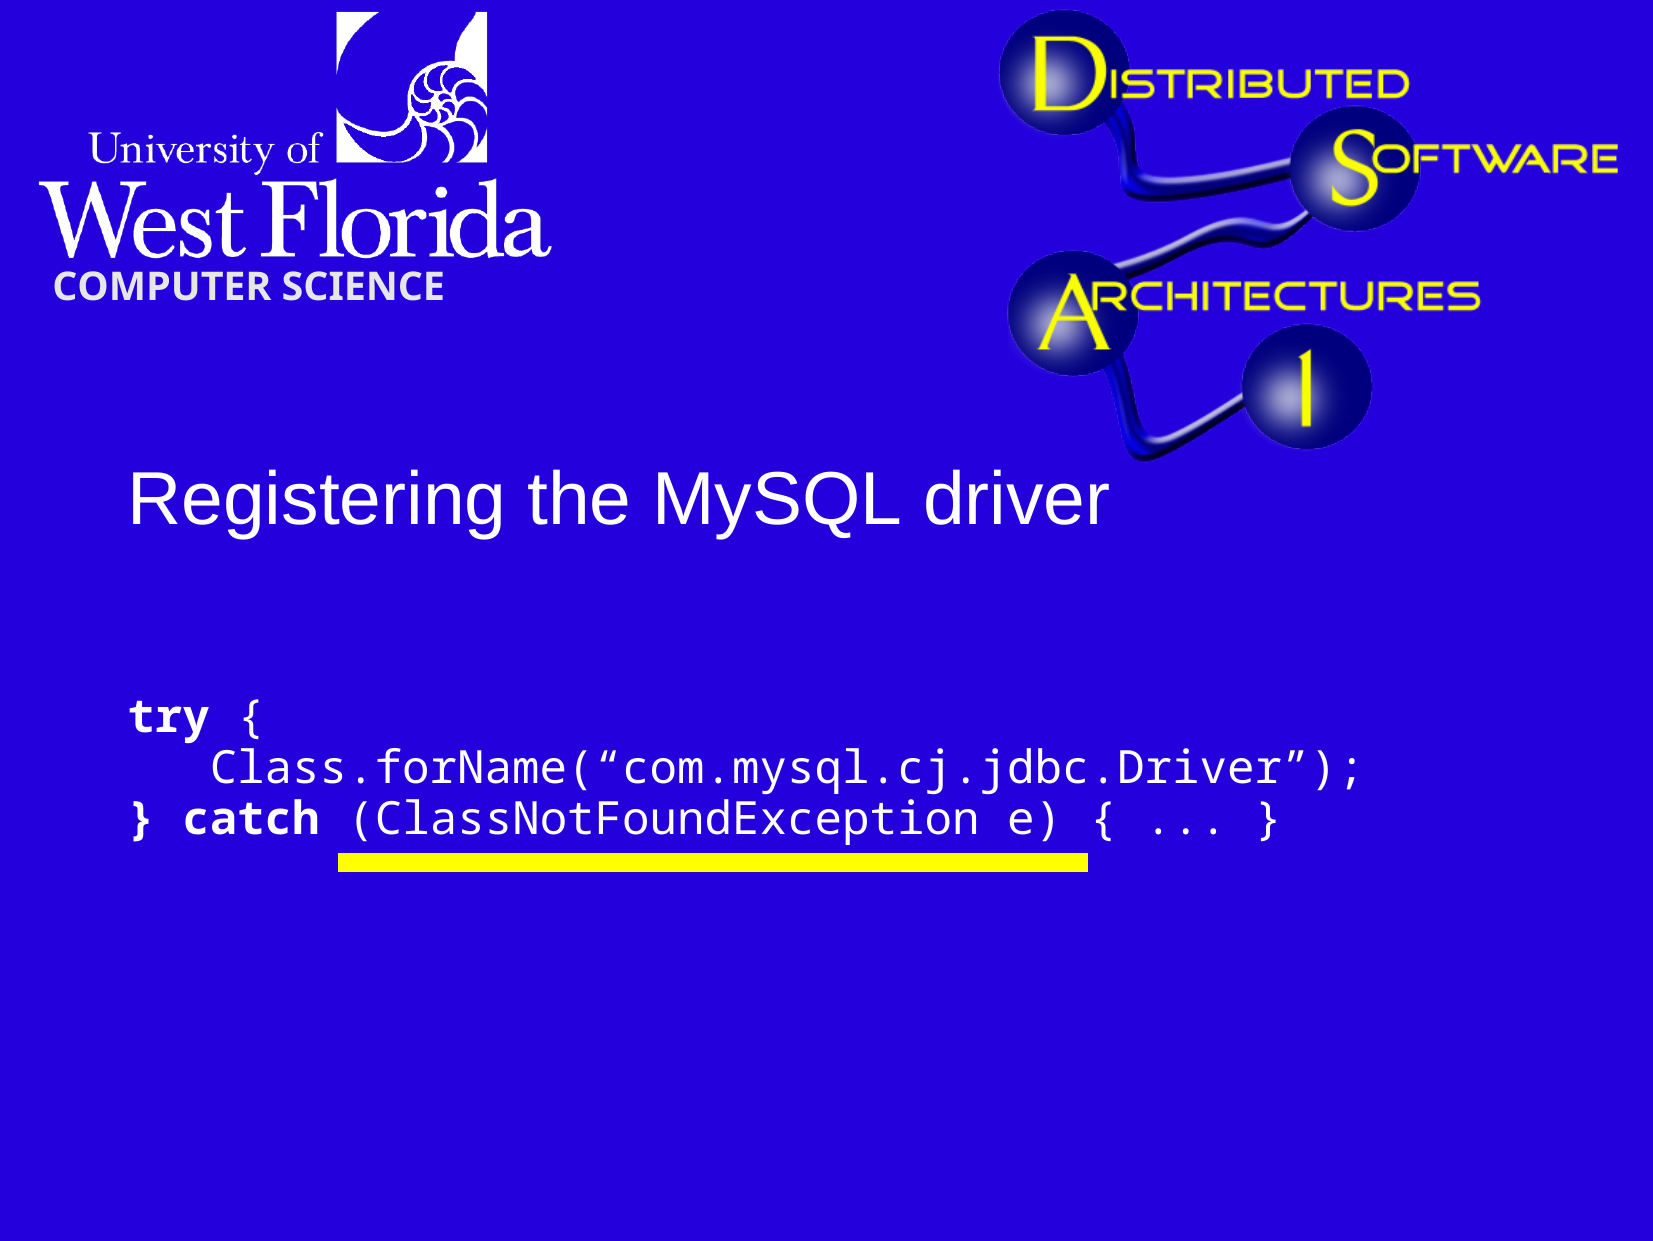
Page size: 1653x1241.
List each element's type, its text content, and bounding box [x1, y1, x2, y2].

picture [37, 0, 559, 262]
text_box Registering the MySQL driver try { Class.forName(“com.mysql.cj.jdbc.Driver”); } catch (ClassNotFoundException e) { ... } [112, 450, 1538, 801]
text_box COMPUTER SCIENCE [37, 262, 563, 316]
picture [910, 0, 1653, 506]
